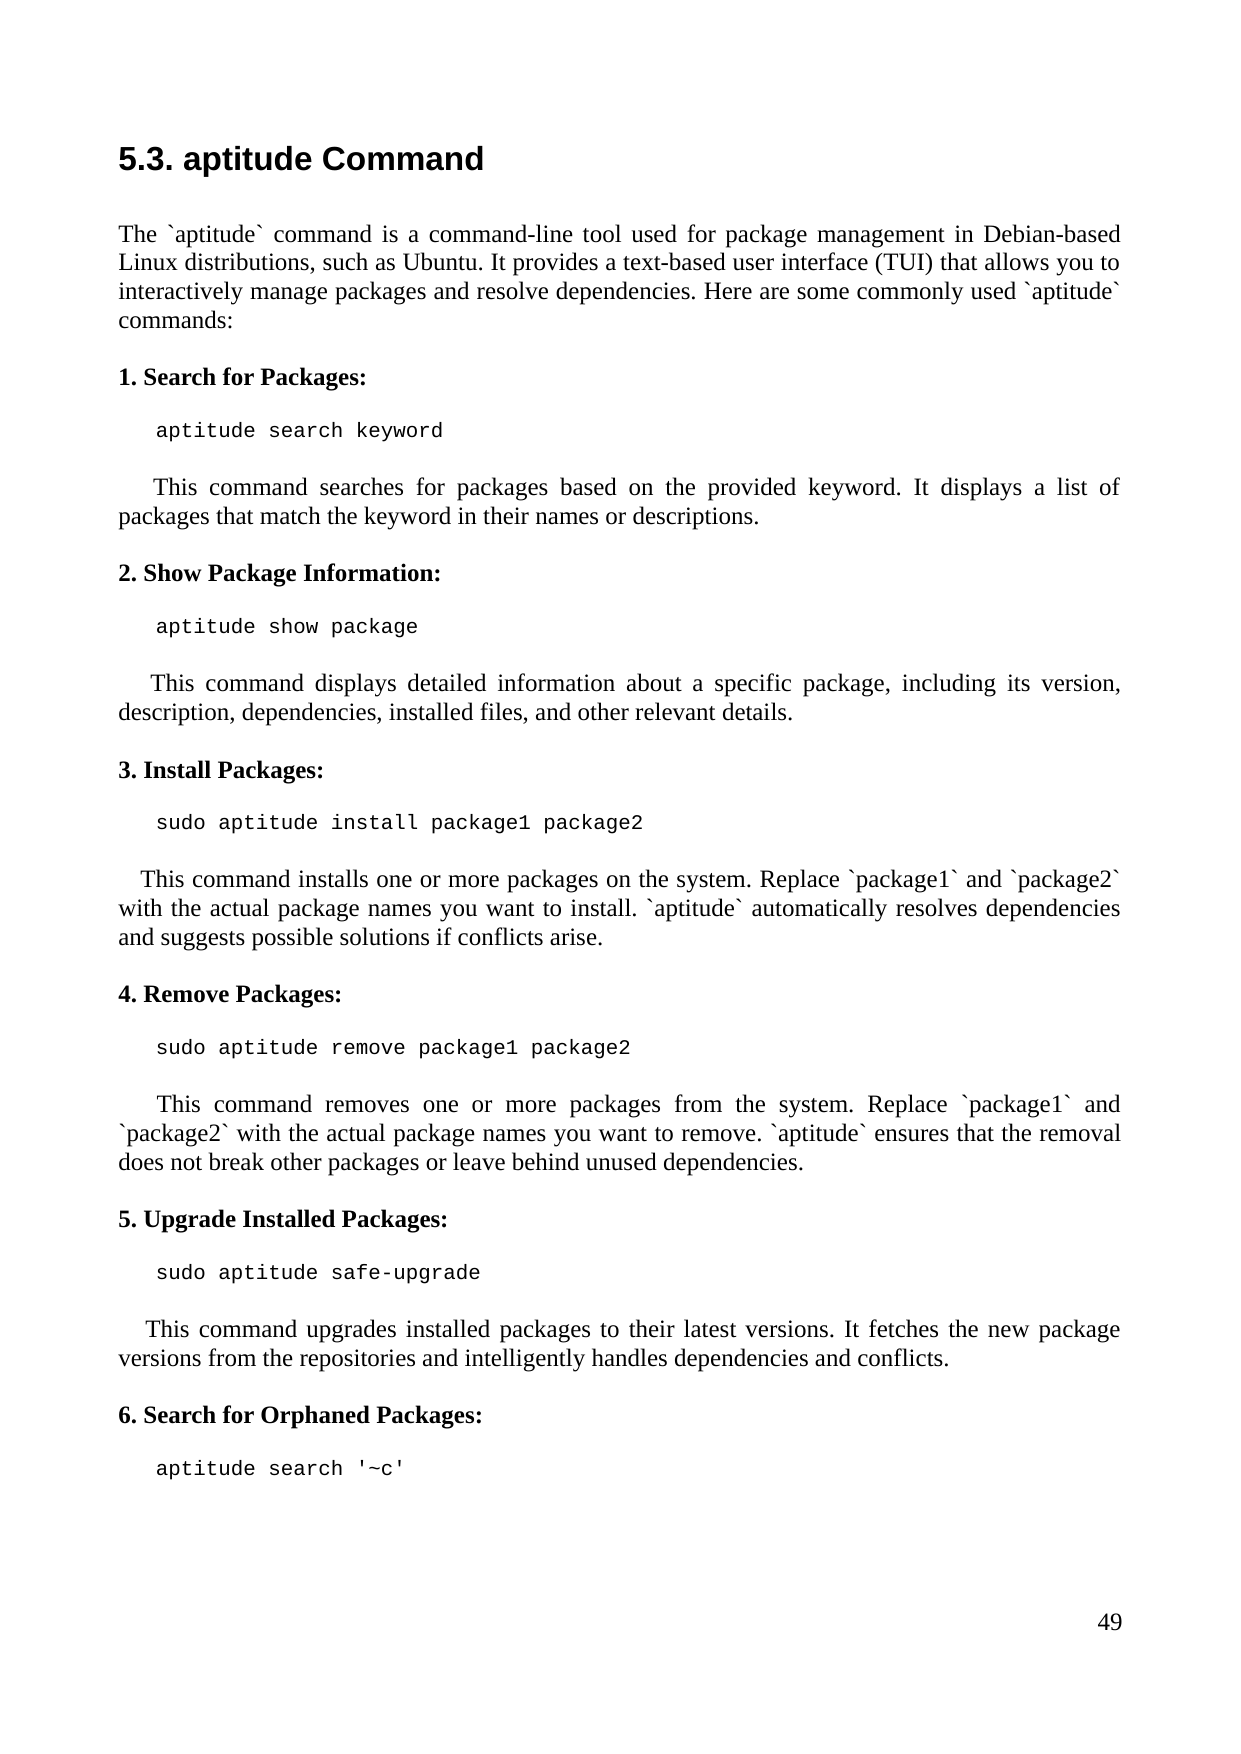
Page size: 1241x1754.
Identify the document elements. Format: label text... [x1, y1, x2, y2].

text aptitude show package [118, 616, 1122, 640]
text 2. Show Package Information: [118, 558, 1122, 587]
text This command searches for packages based on the provided keyword. It displays a list of packages that match the keyword in their names or descriptions. [118, 472, 1122, 530]
text The `aptitude` command is a command-line tool used for package management in Debian-based Linux distributions, such as Ubuntu. It provides a text-based user interface (TUI) that allows you to interactively manage packages and resolve dependencies. Here are some commonly used `aptitude` commands: [118, 219, 1122, 334]
text This command displays detailed information about a specific package, including its version, description, dependencies, installed files, and other relevant details. [118, 668, 1122, 726]
text 1. Search for Packages: [118, 362, 1122, 391]
subtitle 5.3. aptitude Command [118, 139, 1122, 177]
text sudo aptitude install package1 package2 [118, 812, 1122, 836]
text aptitude search keyword [118, 420, 1122, 443]
text aptitude search '~c' [118, 1458, 1122, 1482]
text This command installs one or more packages on the system. Replace `package1` and `package2` with the actual package names you want to install. `aptitude` automatically resolves dependencies and suggests possible solutions if conflicts arise. [118, 864, 1122, 951]
text This command upgrades installed packages to their latest versions. It fetches the new package versions from the repositories and intelligently handles dependencies and conflicts. [118, 1314, 1122, 1372]
text sudo aptitude safe-upgrade [118, 1262, 1122, 1286]
text 3. Install Packages: [118, 755, 1122, 783]
text sudo aptitude remove package1 package2 [118, 1037, 1122, 1061]
text 5. Upgrade Installed Packages: [118, 1204, 1122, 1233]
text 4. Remove Packages: [118, 979, 1122, 1008]
text This command removes one or more packages from the system. Replace `package1` and `package2` with the actual package names you want to remove. `aptitude` ensures that the removal does not break other packages or leave behind unused dependencies. [118, 1089, 1122, 1176]
text 6. Search for Orphaned Packages: [118, 1401, 1122, 1429]
